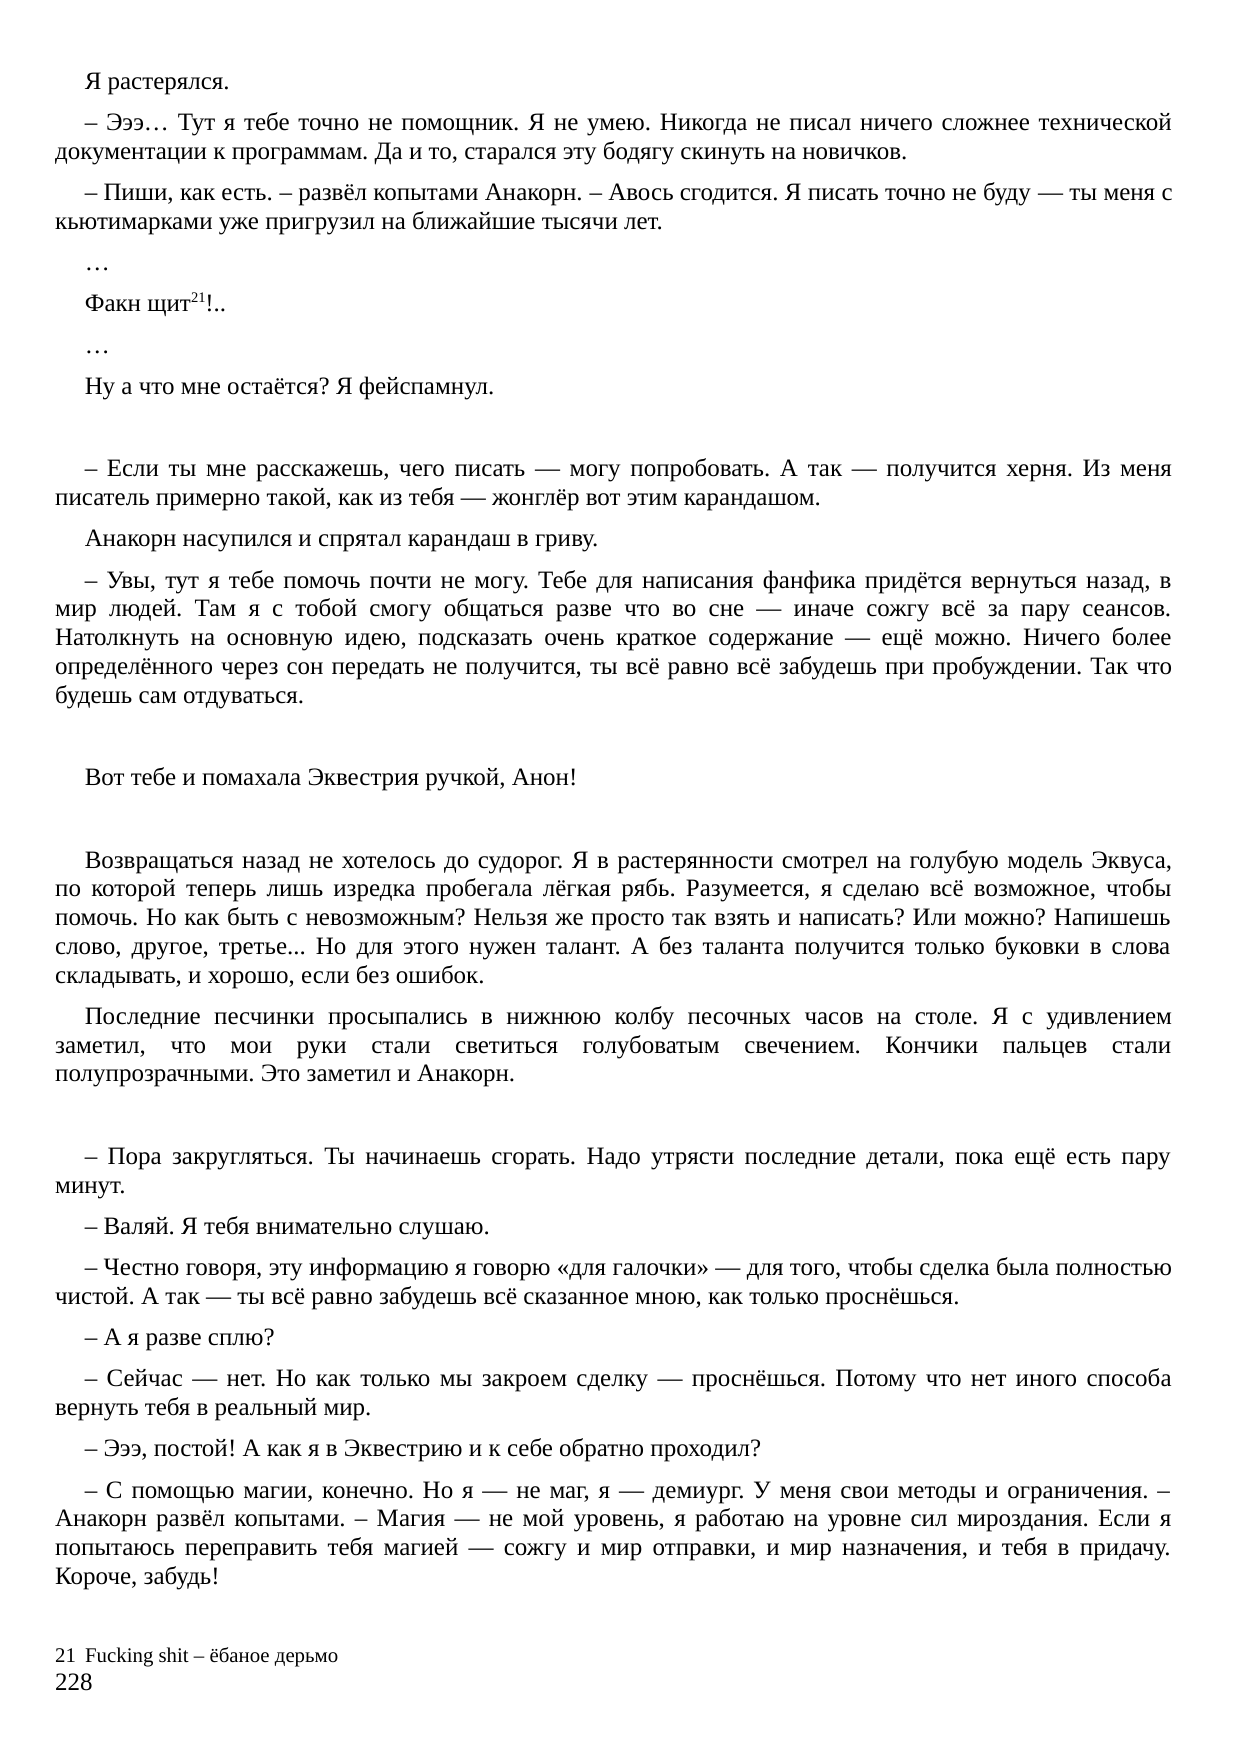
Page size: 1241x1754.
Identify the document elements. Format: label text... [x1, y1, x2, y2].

text – Сейчас — нет. Но как только мы закроем сделку — проснёшься. Потому что нет иного способа вернуть тебя в реальный мир. [55, 1363, 1173, 1421]
text … [55, 330, 1173, 358]
text Анакорн насупился и спрятал карандаш в гриву. [55, 523, 1173, 552]
text – А я разве сплю? [55, 1322, 1173, 1351]
text – Эээ… Тут я тебе точно не помощник. Я не умею. Никогда не писал ничего сложнее технической документации к программам. Да и то, старался эту бодягу скинуть на новичков. [55, 107, 1173, 165]
text Вот тебе и помахала Эквестрия ручкой, Анон! [55, 762, 1173, 791]
text Последние песчинки просыпались в нижнюю колбу песочных часов на столе. Я с удивлением заметил, что мои руки стали светиться голубоватым свечением. Кончики пальцев стали полупрозрачными. Это заметил и Анакорн. [55, 1001, 1173, 1087]
text – Если ты мне расскажешь, чего писать — могу попробовать. А так — получится херня. Из меня писатель примерно такой, как из тебя — жонглёр вот этим карандашом. [55, 453, 1173, 511]
text – Честно говоря, эту информацию я говорю «для галочки» — для того, чтобы сделка была полностью чистой. А так — ты всё равно забудешь всё сказанное мною, как только проснёшься. [55, 1252, 1173, 1310]
text – Увы, тут я тебе помочь почти не могу. Тебе для написания фанфика придётся вернуться назад, в мир людей. Там я с тобой смогу общаться разве что во сне — иначе сожгу всё за пару сеансов. Натолкнуть на основную идею, подсказать очень краткое содержание — ещё можно. Ничего более определённого через сон передать не получится, ты всё равно всё забудешь при пробуждении. Так что будешь сам отдуваться. [55, 565, 1173, 708]
text – Эээ, постой! А как я в Эквестрию и к себе обратно проходил? [55, 1433, 1173, 1462]
text – Пора закругляться. Ты начинаешь сгорать. Надо утрясти последние детали, пока ещё есть пару минут. [55, 1141, 1173, 1198]
text Ну а что мне остаётся? Я фейспамнул. [55, 371, 1173, 400]
text – С помощью магии, конечно. Но я — не маг, я — демиург. У меня свои методы и ограничения. – Анакорн развёл копытами. – Магия — не мой уровень, я работаю на уровне сил мироздания. Если я попытаюсь переправить тебя магией — сожгу и мир отправки, и мир назначения, и тебя в придачу. Короче, забудь! [55, 1475, 1173, 1590]
text Я растерялся. [55, 66, 1173, 95]
text … [55, 247, 1173, 276]
text Возвращаться назад не хотелось до судорог. Я в растерянности смотрел на голубую модель Эквуса, по которой теперь лишь изредка пробегала лёгкая рябь. Разумеется, я сделаю всё возможное, чтобы помочь. Но как быть с невозможным? Нельзя же просто так взять и написать? Или можно? Напишешь слово, другое, третье... Но для этого нужен талант. А без таланта получится только буковки в слова складывать, и хорошо, если без ошибок. [55, 845, 1173, 988]
text – Пиши, как есть. – развёл копытами Анакорн. – Авось сгодится. Я писать точно не буду — ты меня с кьютимарками уже пригрузил на ближайшие тысячи лет. [55, 177, 1173, 235]
text Fucking shit – ёбаное дерьмо [55, 1642, 1173, 1667]
text Факн щит!.. [55, 288, 1173, 317]
text – Валяй. Я тебя внимательно слушаю. [55, 1211, 1173, 1240]
